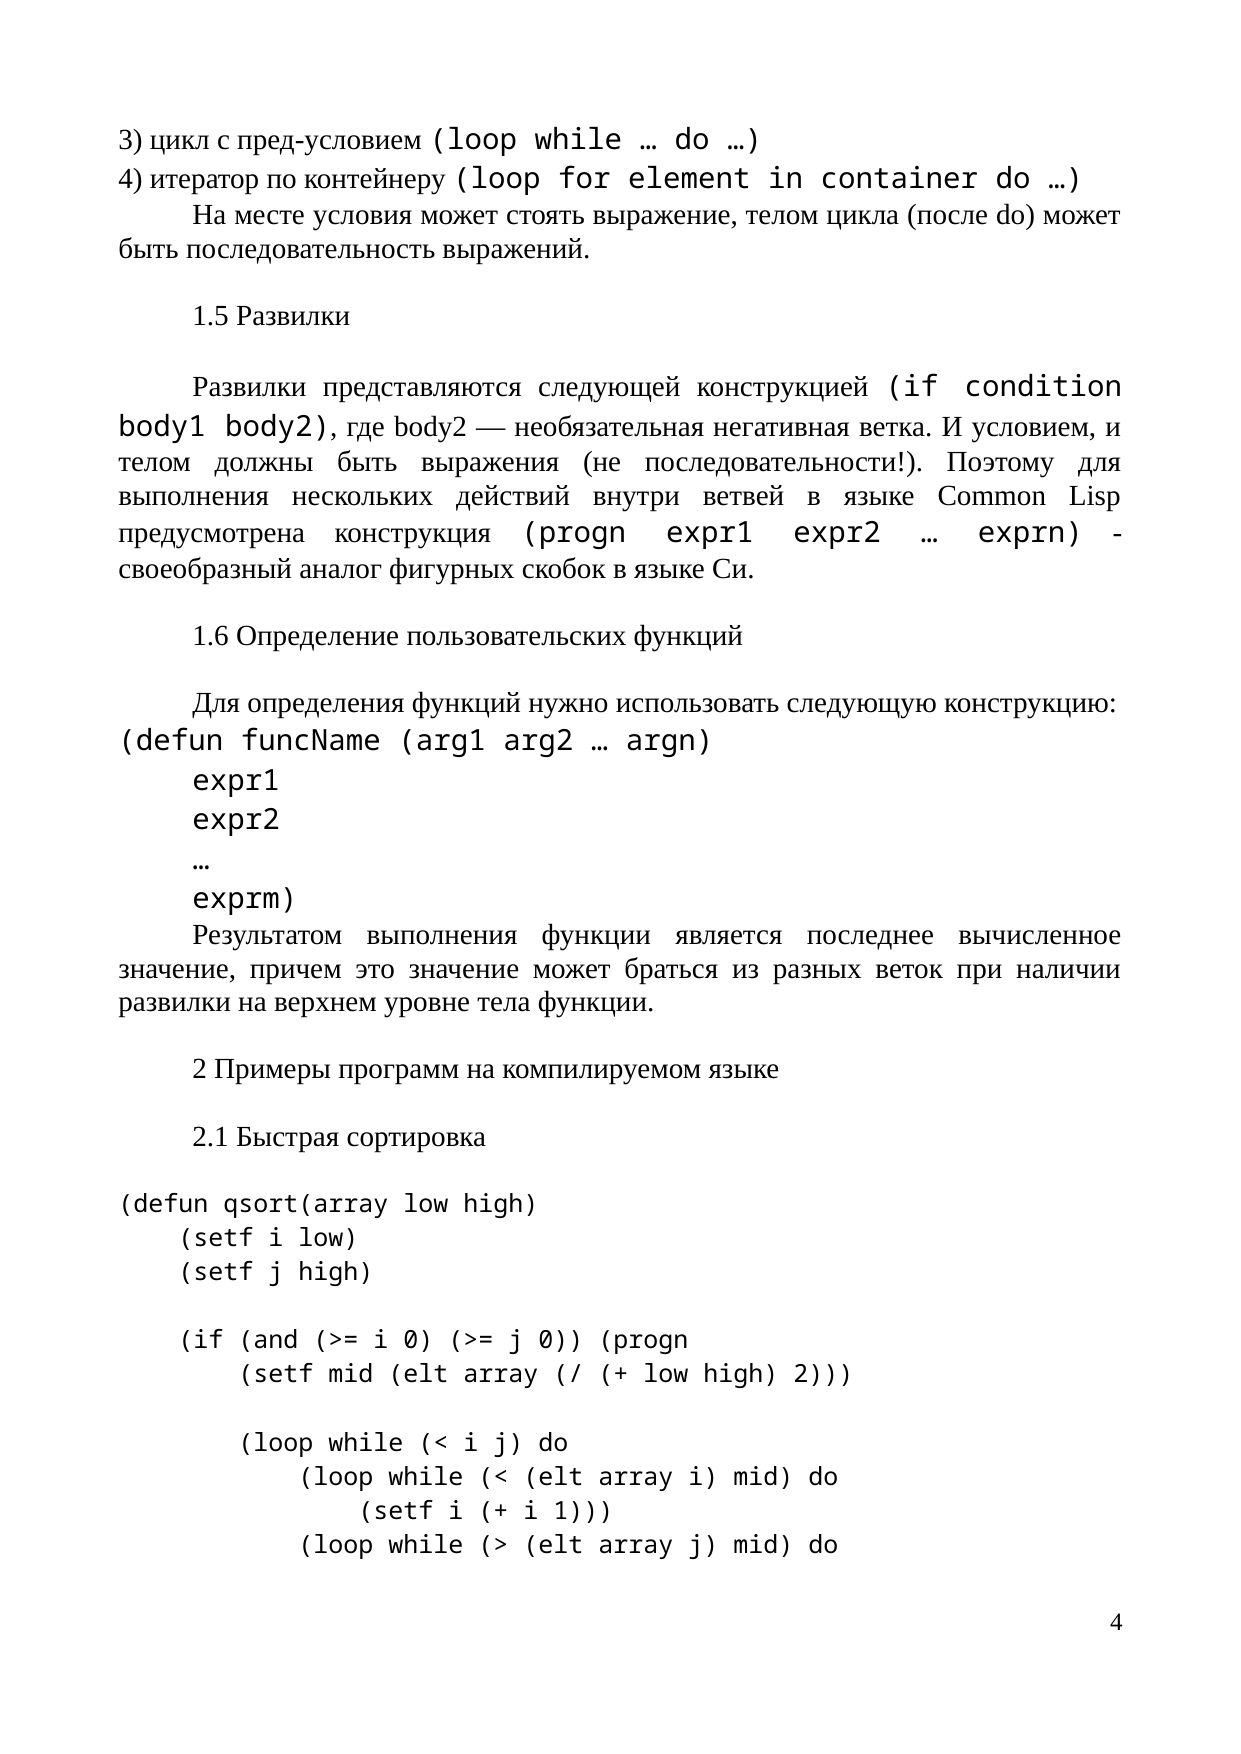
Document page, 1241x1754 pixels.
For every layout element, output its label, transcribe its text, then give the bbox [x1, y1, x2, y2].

text Результатом выполнения функции является последнее вычисленное значение, причем это значение может браться из разных веток при наличии развилки на верхнем уровне тела функции. [118, 917, 1122, 1018]
text (loop while (< i j) do [118, 1424, 1122, 1458]
subtitle 1.6 Определение пользовательских функций [118, 618, 1122, 652]
text expr1 [118, 759, 1122, 798]
text 4) итератор по контейнеру (loop for element in container do …) [118, 158, 1122, 197]
text На месте условия может стоять выражение, телом цикла (после do) может быть последовательность выражений. [118, 197, 1122, 264]
text (setf mid (elt array (/ (+ low high) 2))) [118, 1356, 1122, 1390]
text (setf i (+ i 1))) [118, 1492, 1122, 1526]
subtitle 2 Примеры программ на компилируемом языке [118, 1052, 1122, 1085]
text (if (and (>= i 0) (>= j 0)) (progn [118, 1322, 1122, 1356]
text expr2 [118, 798, 1122, 838]
text (defun funcName (arg1 arg2 … argn) [118, 719, 1122, 759]
text … [118, 838, 1122, 878]
subtitle 2.1 Быстрая сортировка [118, 1119, 1122, 1152]
text (loop while (< (elt array i) mid) do [118, 1458, 1122, 1492]
text exprm) [118, 878, 1122, 917]
text (loop while (> (elt array j) mid) do [118, 1526, 1122, 1561]
subtitle 1.5 Развилки [118, 298, 1122, 332]
text (setf j high) [118, 1254, 1122, 1288]
text Для определения функций нужно использовать следующую конструкцию: [118, 686, 1122, 719]
text Развилки представляются следующей конструкцией (if condition body1 body2), где body2 — необязательная негативная ветка. И условием, и телом должны быть выражения (не последовательности!). Поэтому для выполнения нескольких действий внутри ветвей в языке Common Lisp предусмотрена конструкция (progn expr1 expr2 … exprn) - своеобразный аналог фигурных скобок в языке Си. [118, 365, 1122, 585]
text (setf i low) [118, 1220, 1122, 1254]
text 3) цикл с пред-условием (loop while … do …) [118, 118, 1122, 158]
text (defun qsort(array low high) [118, 1186, 1122, 1220]
